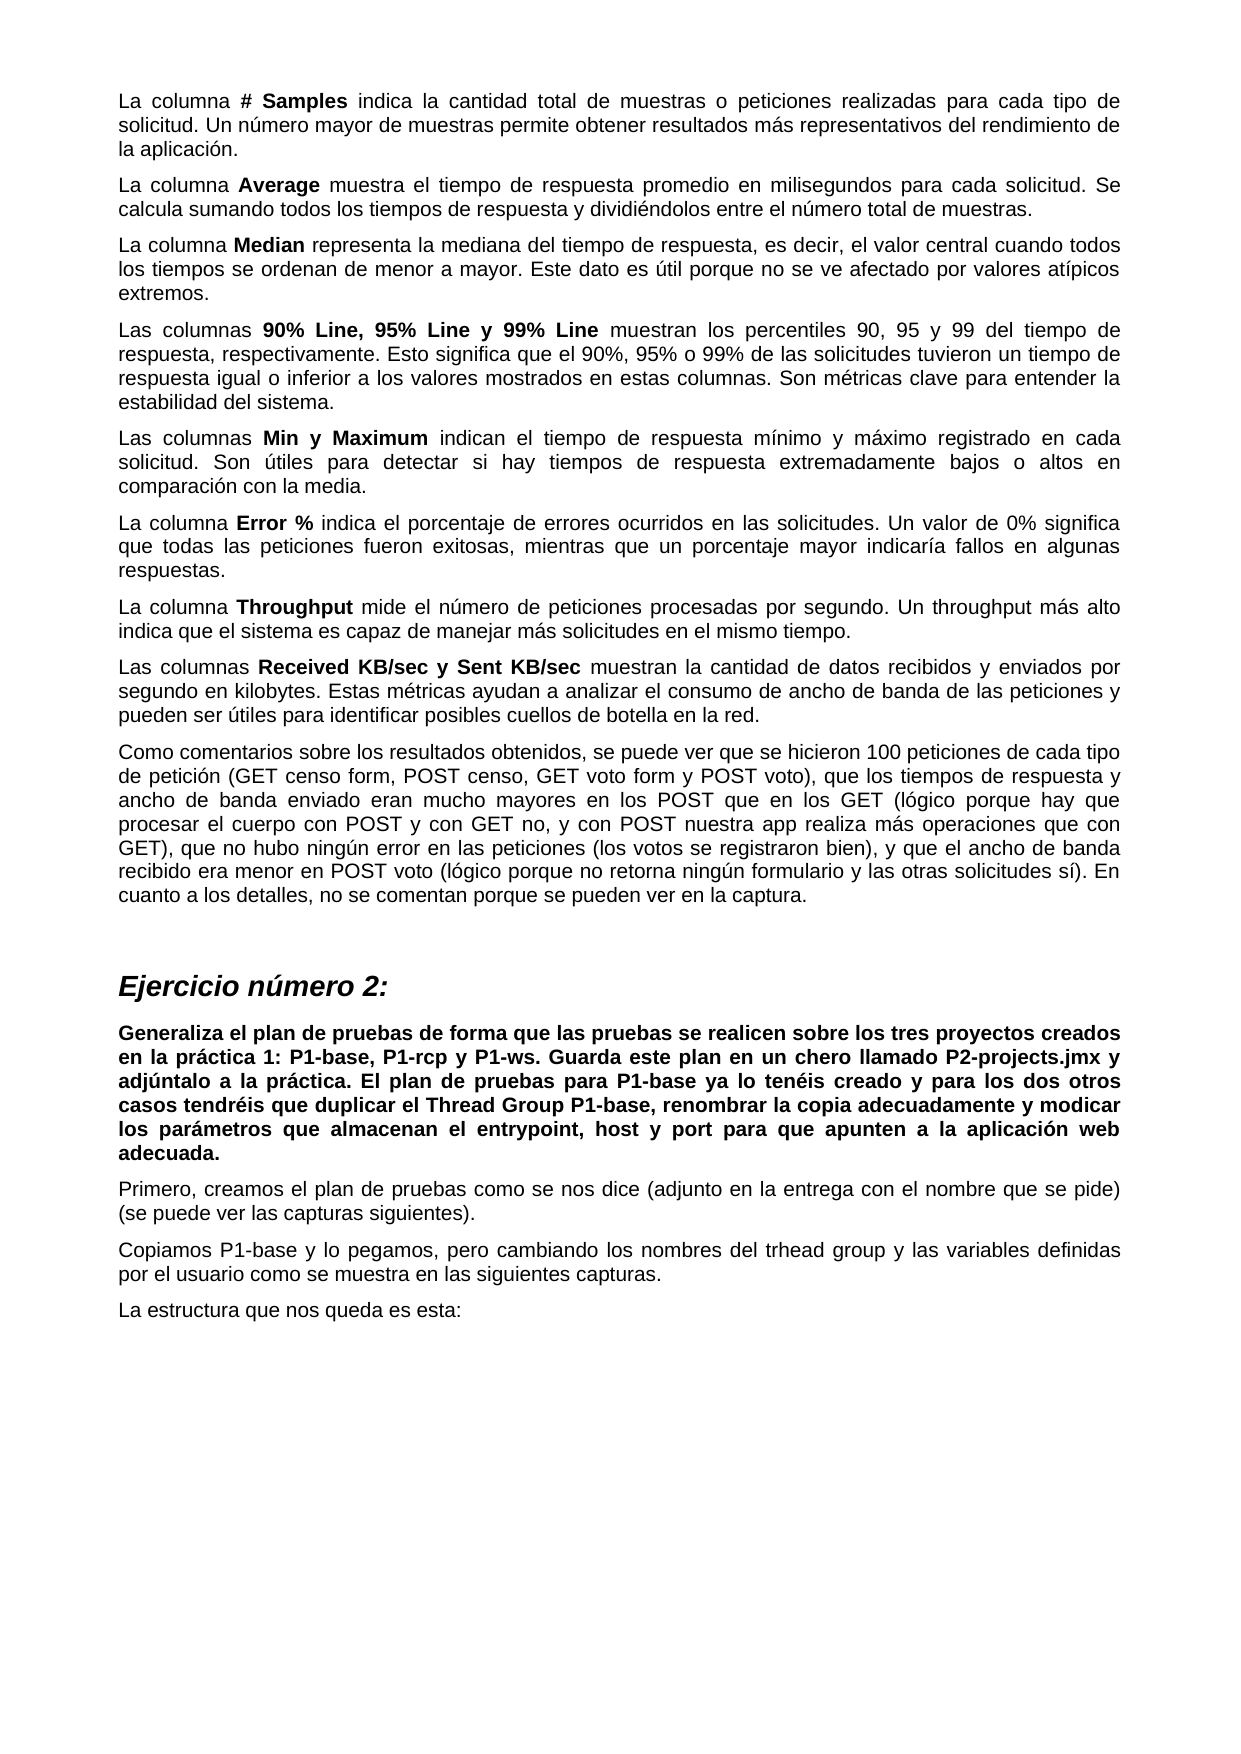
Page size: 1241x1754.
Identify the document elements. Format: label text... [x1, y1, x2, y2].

subtitle Ejercicio número 2: [118, 969, 1122, 1002]
text Las columnas Min y Maximum indican el tiempo de respuesta mínimo y máximo registrado en cada solicitud. Son útiles para detectar si hay tiempos de respuesta extremadamente bajos o altos en comparación con la media. [118, 426, 1122, 498]
text La columna Throughput mide el número de peticiones procesadas por segundo. Un throughput más alto indica que el sistema es capaz de manejar más solicitudes en el mismo tiempo. [118, 595, 1122, 643]
text Como comentarios sobre los resultados obtenidos, se puede ver que se hicieron 100 peticiones de cada tipo de petición (GET censo form, POST censo, GET voto form y POST voto), que los tiempos de respuesta y ancho de banda enviado eran mucho mayores en los POST que en los GET (lógico porque hay que procesar el cuerpo con POST y con GET no, y con POST nuestra app realiza más operaciones que con GET), que no hubo ningún error en las peticiones (los votos se registraron bien), y que el ancho de banda recibido era menor en POST voto (lógico porque no retorna ningún formulario y las otras solicitudes sí). En cuanto a los detalles, no se comentan porque se pueden ver en la captura. [118, 739, 1122, 907]
text Primero, creamos el plan de pruebas como se nos dice (adjunto en la entrega con el nombre que se pide) (se puede ver las capturas siguientes). [118, 1177, 1122, 1225]
text La columna # Samples indica la cantidad total de muestras o peticiones realizadas para cada tipo de solicitud. Un número mayor de muestras permite obtener resultados más representativos del rendimiento de la aplicación. [118, 88, 1122, 160]
text Las columnas 90% Line, 95% Line y 99% Line muestran los percentiles 90, 95 y 99 del tiempo de respuesta, respectivamente. Esto significa que el 90%, 95% o 99% de las solicitudes tuvieron un tiempo de respuesta igual o inferior a los valores mostrados en estas columnas. Son métricas clave para entender la estabilidad del sistema. [118, 318, 1122, 413]
text La columna Error % indica el porcentaje de errores ocurridos en las solicitudes. Un valor de 0% significa que todas las peticiones fueron exitosas, mientras que un porcentaje mayor indicaría fallos en algunas respuestas. [118, 510, 1122, 582]
text La estructura que nos queda es esta: [118, 1298, 1122, 1322]
text Generaliza el plan de pruebas de forma que las pruebas se realicen sobre los tres proyectos creados en la práctica 1: P1-base, P1-rcp y P1-ws. Guarda este plan en un chero llamado P2-projects.jmx y adjúntalo a la práctica. El plan de pruebas para P1-base ya lo tenéis creado y para los dos otros casos tendréis que duplicar el Thread Group P1-base, renombrar la copia adecuadamente y modicar los parámetros que almacenan el entrypoint, host y port para que apunten a la aplicación web adecuada. [118, 1021, 1122, 1165]
text Las columnas Received KB/sec y Sent KB/sec muestran la cantidad de datos recibidos y enviados por segundo en kilobytes. Estas métricas ayudan a analizar el consumo de ancho de banda de las peticiones y pueden ser útiles para identificar posibles cuellos de botella en la red. [118, 655, 1122, 727]
text La columna Average muestra el tiempo de respuesta promedio en milisegundos para cada solicitud. Se calcula sumando todos los tiempos de respuesta y dividiéndolos entre el número total de muestras. [118, 173, 1122, 221]
text Copiamos P1-base y lo pegamos, pero cambiando los nombres del trhead group y las variables definidas por el usuario como se muestra en las siguientes capturas. [118, 1238, 1122, 1286]
text La columna Median representa la mediana del tiempo de respuesta, es decir, el valor central cuando todos los tiempos se ordenan de menor a mayor. Este dato es útil porque no se ve afectado por valores atípicos extremos. [118, 233, 1122, 305]
